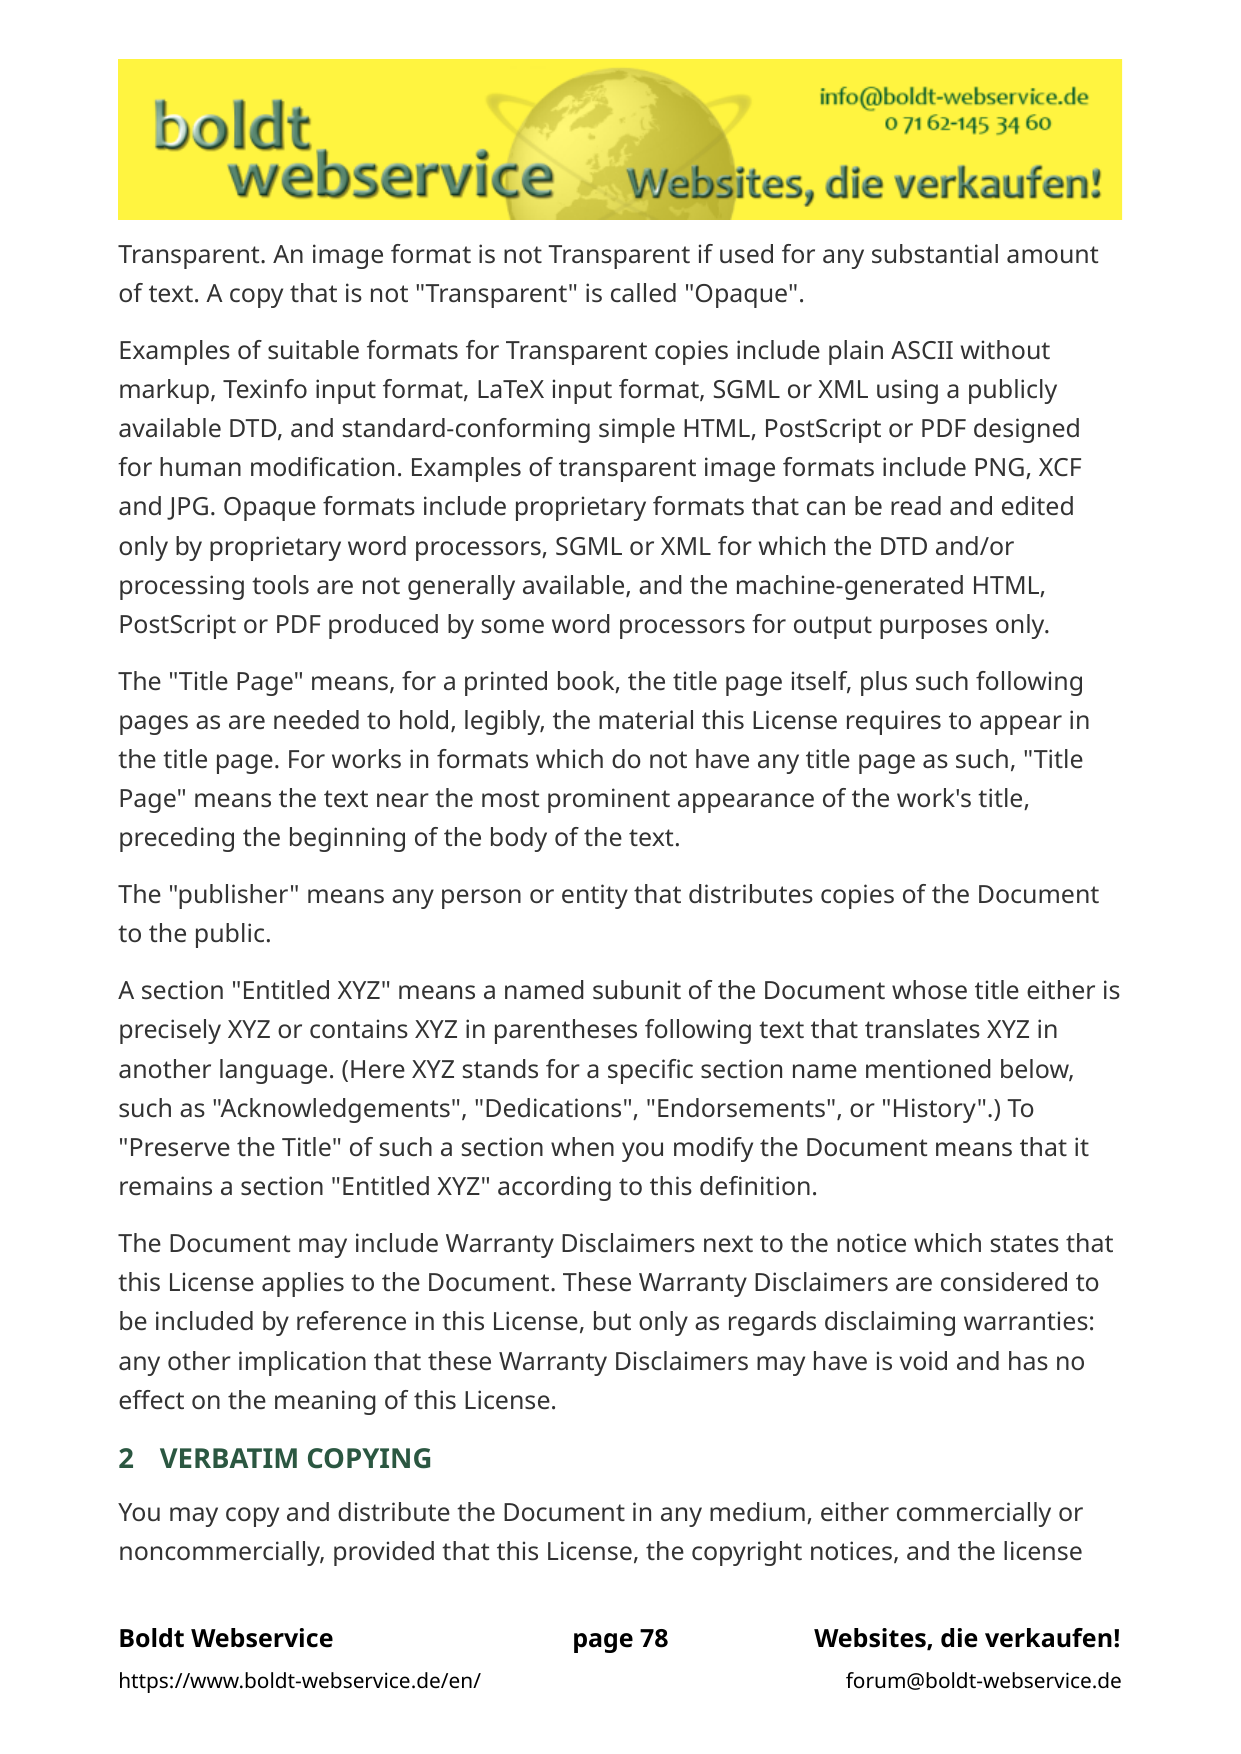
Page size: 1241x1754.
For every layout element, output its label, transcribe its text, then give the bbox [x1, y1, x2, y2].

text The "publisher" means any person or entity that distributes copies of the Document to the public. [118, 877, 1122, 950]
text Examples of suitable formats for Transparent copies include plain ASCII without markup, Texinfo input format, LaTeX input format, SGML or XML using a publicly available DTD, and standard-conforming simple HTML, PostScript or PDF designed for human modification. Examples of transparent image formats include PNG, XCF and JPG. Opaque formats include proprietary formats that can be read and edited only by proprietary word processors, SGML or XML for which the DTD and/or processing tools are not generally available, and the machine-generated HTML, PostScript or PDF produced by some word processors for output purposes only. [118, 332, 1122, 641]
picture [118, 59, 1123, 220]
text The Document may include Warranty Disclaimers next to the notice which states that this License applies to the Document. These Warranty Disclaimers are considered to be included by reference in this License, but only as regards disclaiming warranties: any other implication that these Warranty Disclaimers may have is void and has no effect on the meaning of this License. [118, 1226, 1122, 1416]
text You may copy and distribute the Document in any medium, either commercially or noncommercially, provided that this License, the copyright notices, and the license [118, 1494, 1122, 1568]
text Transparent. An image format is not Transparent if used for any substantial amount of text. A copy that is not "Transparent" is called "Opaque". [118, 236, 1122, 309]
text A section "Entitled XYZ" means a named subunit of the Document whose title either is precisely XYZ or contains XYZ in parentheses following text that translates XYZ in another language. (Here XYZ stands for a specific section name mentioned below, such as "Acknowledgements", "Dedications", "Endorsements", or "History".) To "Preserve the Title" of such a section when you modify the Document means that it remains a section "Entitled XYZ" according to this definition. [118, 973, 1122, 1203]
subtitle VERBATIM COPYING [118, 1439, 1122, 1477]
text The "Title Page" means, for a printed book, the title page itself, plus such following pages as are needed to hold, legibly, the material this License requires to appear in the title page. For works in formats which do not have any title page as such, "Title Page" means the text near the most prominent appearance of the work's title, preceding the beginning of the body of the text. [118, 663, 1122, 854]
